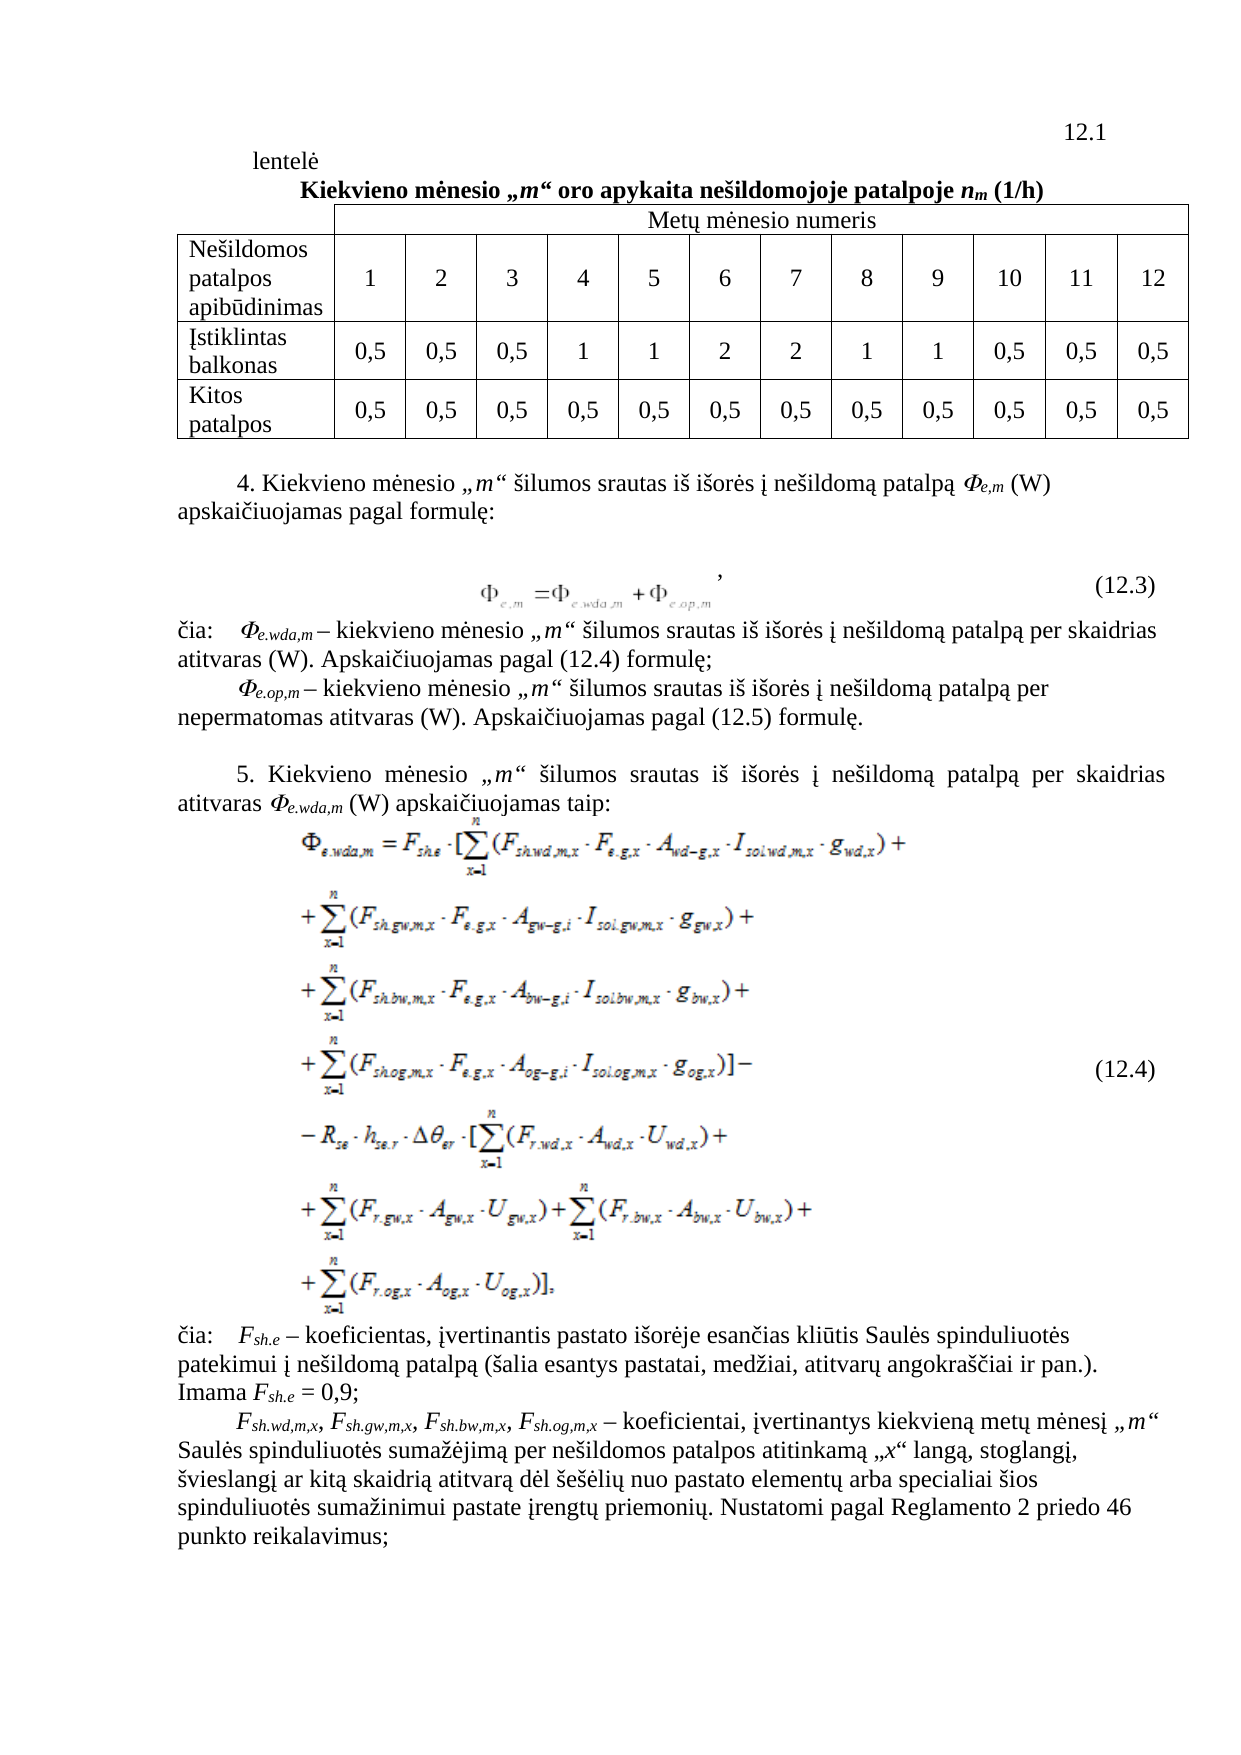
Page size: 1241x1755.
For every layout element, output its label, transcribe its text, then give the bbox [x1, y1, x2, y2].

table_cell 1 [832, 322, 902, 379]
text čia: e.wda,m – kiekvieno mėnesio „m“ šilumos srautas iš išorės į nešildomą patalpą per skaidrias atitvaras (W). Apskaičiuojamas pagal (12.4) formulę; [177, 616, 1166, 673]
table_cell 0,5 [974, 380, 1045, 438]
table_header , [177, 554, 1023, 616]
text Kiekvieno mėnesio „m“ oro apykaita nešildomojoje patalpoje nm (1/h) [177, 175, 1166, 204]
table_cell 12 [1118, 235, 1188, 321]
table_cell 0,5 [335, 322, 405, 379]
table_cell 0,5 [477, 380, 547, 438]
table_cell 2 [761, 322, 831, 379]
table_cell 10 [974, 235, 1045, 321]
table_cell 0,5 [832, 380, 902, 438]
table_cell 0,5 [477, 322, 547, 379]
table_cell 0,5 [1118, 322, 1188, 379]
table_cell 1 [335, 235, 405, 321]
table_cell 0,5 [1046, 380, 1117, 438]
table_cell 1 [619, 322, 689, 379]
table_cell Nešildomos patalpos apibūdinimas [178, 235, 334, 321]
table_cell 2 [406, 235, 476, 321]
table_cell 1 [903, 322, 973, 379]
table_cell 9 [903, 235, 973, 321]
table_cell 8 [832, 235, 902, 321]
table_cell Įstiklintas balkonas [178, 322, 334, 379]
table_cell Kitos patalpos [178, 380, 334, 438]
table_header (12.4) [1023, 817, 1166, 1320]
table_header Metų mėnesio numeris [335, 205, 1188, 233]
table_header (12.3) [1023, 554, 1166, 616]
table_cell 6 [690, 235, 760, 321]
table_cell 0,5 [1118, 380, 1188, 438]
text e.op,m – kiekvieno mėnesio „m“ šilumos srautas iš išorės į nešildomą patalpą per nepermatomas atitvaras (W). Apskaičiuojamas pagal (12.5) formulę. [177, 673, 1166, 731]
table_cell 0,5 [406, 322, 476, 379]
table_cell 0,5 [1046, 322, 1117, 379]
text Fsh.wd,m,x, Fsh.gw,m,x, Fsh.bw,m,x, Fsh.og,m,x – koeficientai, įvertinantys kiekvieną metų mėnesį „m“ Saulės spinduliuotės sumažėjimą per nešildomos patalpos atitinkamą „x“ langą, stoglangį, švieslangį ar kitą skaidrią atitvarą dėl šešėlių nuo pastato elementų arba specialiai šios spinduliuotės sumažinimui pastate įrengtų priemonių. Nustatomi pagal Reglamento 2 priedo 46 punkto reikalavimus; [177, 1406, 1166, 1550]
table_cell 0,5 [406, 380, 476, 438]
table_cell 4 [548, 235, 618, 321]
table_cell 7 [761, 235, 831, 321]
table_cell 2 [690, 322, 760, 379]
text 4. Kiekvieno mėnesio „m“ šilumos srautas iš išorės į nešildomą patalpą e,m (W) apskaičiuojamas pagal formulę: [177, 468, 1166, 525]
table_cell 0,5 [548, 380, 618, 438]
table_cell 3 [477, 235, 547, 321]
table_cell 0,5 [761, 380, 831, 438]
table_cell 0,5 [619, 380, 689, 438]
text 12.1 lentelė [252, 117, 1166, 175]
table_header [912, 817, 1023, 1320]
text čia: Fsh.e – koeficientas, įvertinantis pastato išorėje esančias kliūtis Saulės spinduliuotės patekimui į nešildomą patalpą (šalia esantys pastatai, medžiai, atitvarų angokraščiai ir pan.). Imama Fsh.e = 0,9; [177, 1320, 1166, 1406]
table_cell 5 [619, 235, 689, 321]
table_cell 0,5 [690, 380, 760, 438]
table_cell 0,5 [335, 380, 405, 438]
table_cell 1 [548, 322, 618, 379]
table_header [177, 817, 289, 1320]
table_cell 11 [1046, 235, 1117, 321]
table_header [177, 204, 334, 233]
text 5. Kiekvieno mėnesio „m“ šilumos srautas iš išorės į nešildomą patalpą per skaidrias atitvaras e.wda,m (W) apskaičiuojamas taip: [177, 759, 1166, 817]
table_cell 0,5 [903, 380, 973, 438]
table_cell 0,5 [974, 322, 1045, 379]
